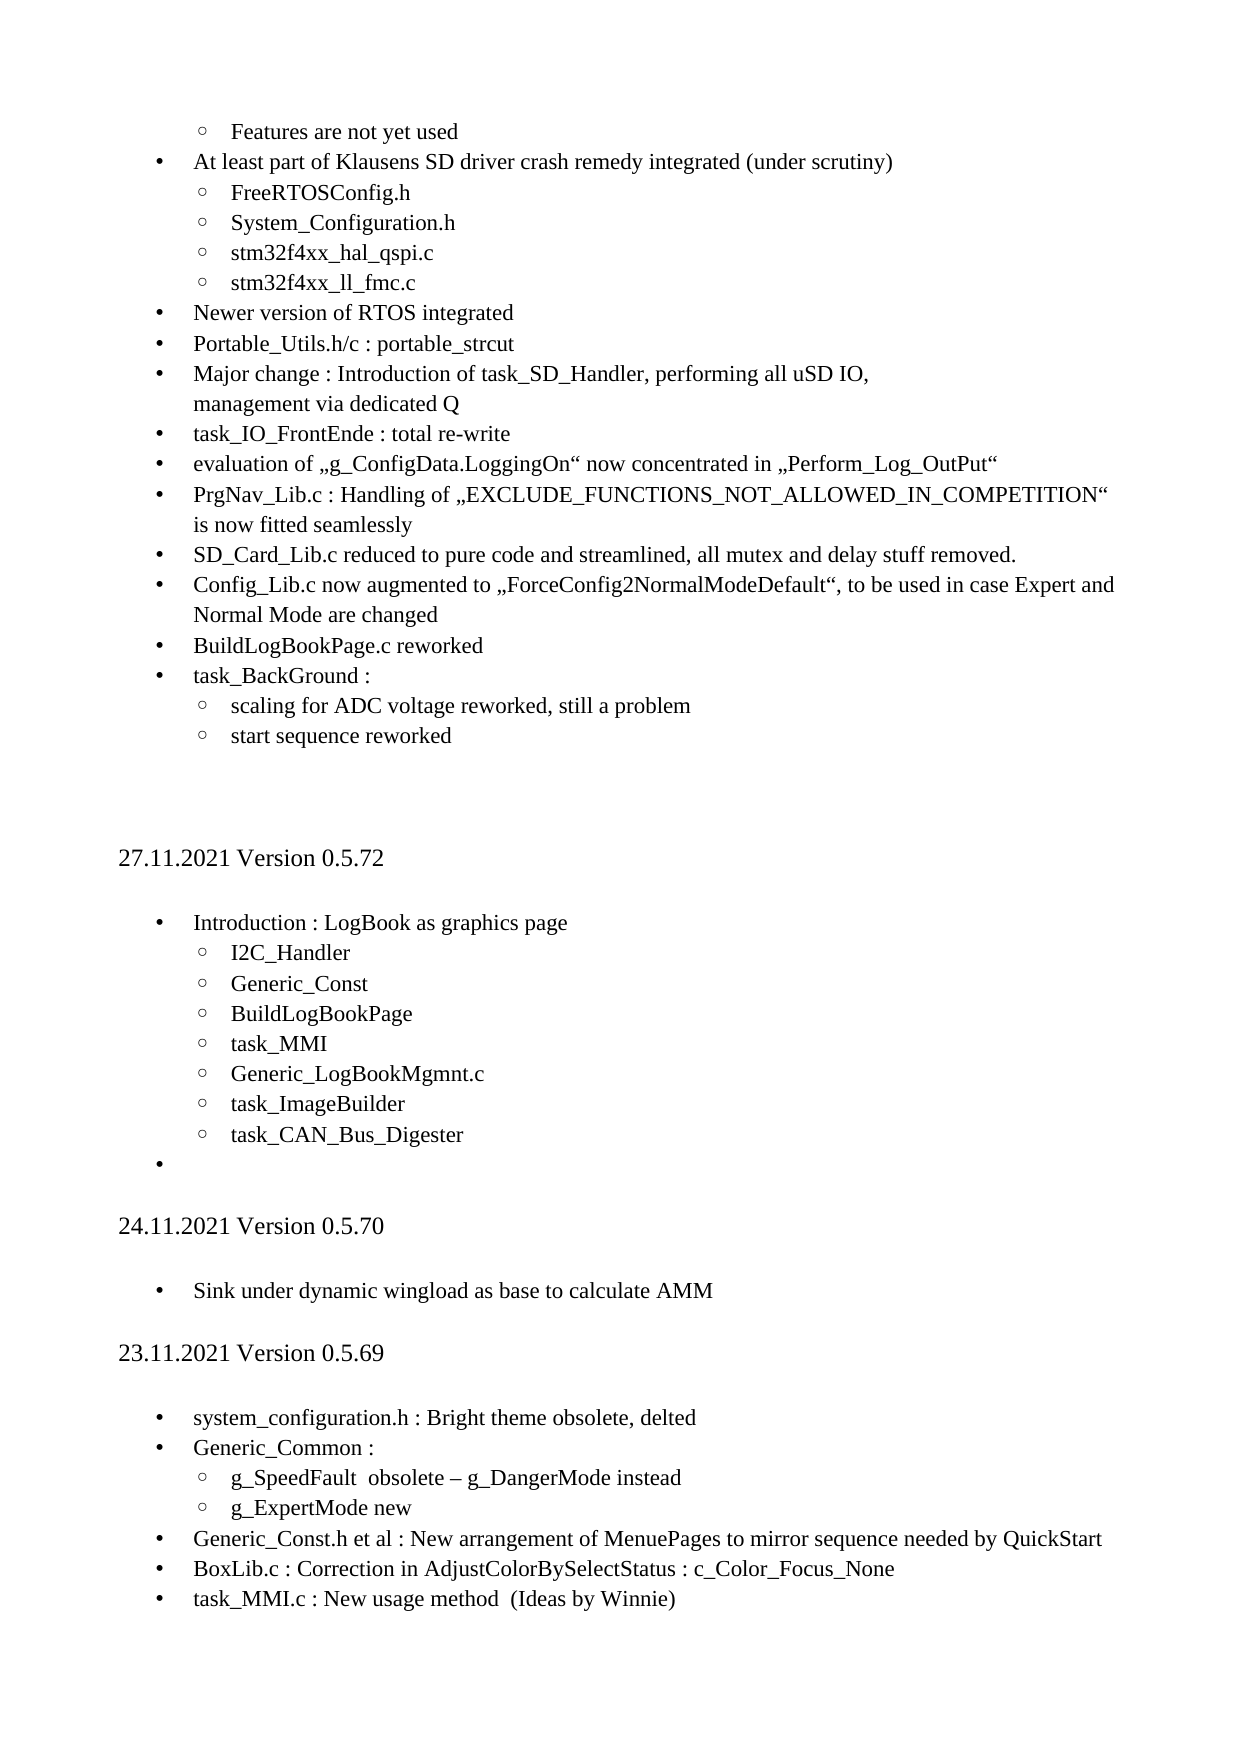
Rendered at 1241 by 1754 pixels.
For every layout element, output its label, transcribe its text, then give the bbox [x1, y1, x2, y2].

list Major change : Introduction of task_SD_Handler, performing all uSD IO, management via dedicated Q [156, 360, 1122, 416]
list evaluation of „g_ConfigData.LoggingOn“ now concentrated in „Perform_Log_OutPut“ [156, 450, 1122, 477]
list task_CAN_Bus_Digester [193, 1121, 1122, 1147]
list Sink under dynamic wingload as base to calculate AMM [156, 1277, 1122, 1304]
list Config_Lib.c now augmented to „ForceConfig2NormalModeDefault“, to be used in case Expert and Normal Mode are changed [156, 571, 1122, 628]
text 23.11.2021 Version 0.5.69 [118, 1338, 1122, 1366]
list System_Configuration.h [193, 209, 1122, 235]
list At least part of Klausens SD driver crash remedy integrated (under scrutiny) [156, 148, 1122, 175]
list task_ImageBuilder [193, 1090, 1122, 1117]
list I2C_Handler [193, 939, 1122, 966]
list stm32f4xx_hal_qspi.c [193, 239, 1122, 265]
list BoxLib.c : Correction in AdjustColorBySelectStatus : c_Color_Focus_None [156, 1555, 1122, 1581]
list g_ExpertMode new [193, 1494, 1122, 1521]
text 24.11.2021 Version 0.5.70 [118, 1211, 1122, 1240]
list SD_Card_Lib.c reduced to pure code and streamlined, all mutex and delay stuff removed. [156, 541, 1122, 567]
list Newer version of RTOS integrated [156, 299, 1122, 326]
list Features are not yet used [193, 118, 1122, 144]
list Generic_Const.h et al : New arrangement of MenuePages to mirror sequence needed by QuickStart [156, 1524, 1122, 1551]
list BuildLogBookPage.c reworked [156, 632, 1122, 658]
list Generic_Common : [156, 1434, 1122, 1460]
list Portable_Utils.h/c : portable_strcut [156, 329, 1122, 356]
list FreeRTOSConfig.h [193, 178, 1122, 205]
list system_configuration.h : Bright theme obsolete, delted [156, 1404, 1122, 1430]
list Generic_Const [193, 969, 1122, 996]
list task_MMI [193, 1030, 1122, 1056]
list PrgNav_Lib.c : Handling of „EXCLUDE_FUNCTIONS_NOT_ALLOWED_IN_COMPETITION“ is now fitted seamlessly [156, 481, 1122, 537]
list g_SpeedFault obsolete – g_DangerMode instead [193, 1464, 1122, 1491]
list stm32f4xx_ll_fmc.c [193, 269, 1122, 296]
list BuildLogBookPage [193, 1000, 1122, 1026]
list task_MMI.c : New usage method (Ideas by Winnie) [156, 1585, 1122, 1611]
list start sequence reworked [193, 722, 1122, 749]
list Introduction : LogBook as graphics page [156, 909, 1122, 936]
list scaling for ADC voltage reworked, still a problem [193, 692, 1122, 718]
list task_IO_FrontEnde : total re-write [156, 420, 1122, 447]
text 27.11.2021 Version 0.5.72 [118, 843, 1122, 872]
list task_BackGround : [156, 662, 1122, 688]
list Generic_LogBookMgmnt.c [193, 1060, 1122, 1087]
